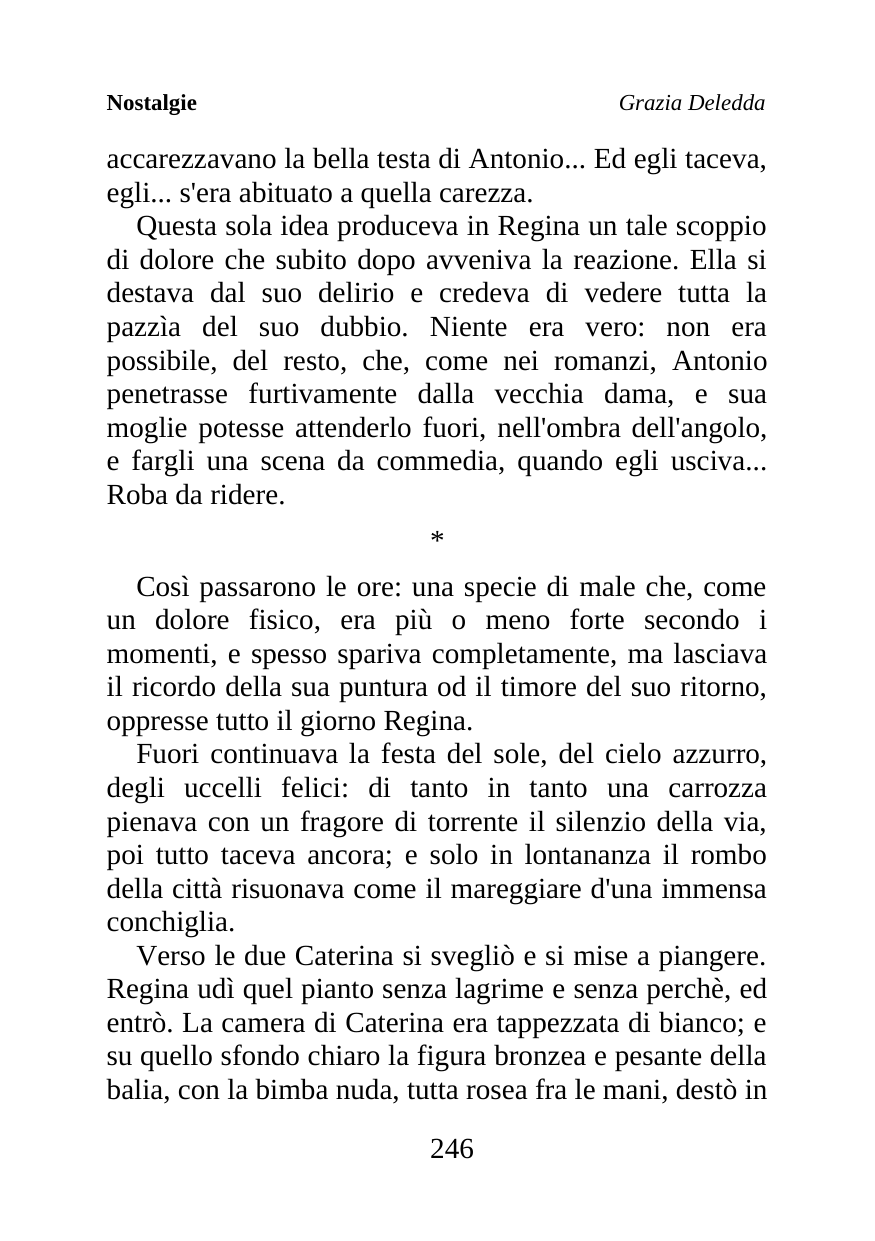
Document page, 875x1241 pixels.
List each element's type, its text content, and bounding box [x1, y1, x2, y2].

text * [106, 523, 768, 556]
text accarezzavano la bella testa di Antonio... Ed egli taceva, egli... s'era abituato a quella carezza. [106, 141, 768, 208]
text Fuori continuava la festa del sole, del cielo azzurro, degli uccelli felici: di tanto in tanto una carrozza pienava con un fragore di torrente il silenzio della via, poi tutto taceva ancora; e solo in lontananza il rombo della città risuonava come il mareggiare d'una immensa conchiglia. [106, 737, 768, 938]
text Verso le due Caterina si svegliò e si mise a piangere. Regina udì quel pianto senza lagrime e senza perchè, ed entrò. La camera di Caterina era tappezzata di bianco; e su quello sfondo chiaro la figura bronzea e pesante della balia, con la bimba nuda, tutta rosea fra le mani, destò in [106, 938, 768, 1106]
text Questa sola idea produceva in Regina un tale scoppio di dolore che subito dopo avveniva la reazione. Ella si destava dal suo delirio e credeva di vedere tutta la pazzìa del suo dubbio. Niente era vero: non era possibile, del resto, che, come nei romanzi, Antonio penetrasse furtivamente dalla vecchia dama, e sua moglie potesse attenderlo fuori, nell'ombra dell'angolo, e fargli una scena da commedia, quando egli usciva... Roba da ridere. [106, 208, 768, 510]
text Così passarono le ore: una specie di male che, come un dolore fisico, era più o meno forte secondo i momenti, e spesso spariva completamente, ma lasciava il ricordo della sua puntura od il timore del suo ritorno, oppresse tutto il giorno Regina. [106, 569, 768, 737]
